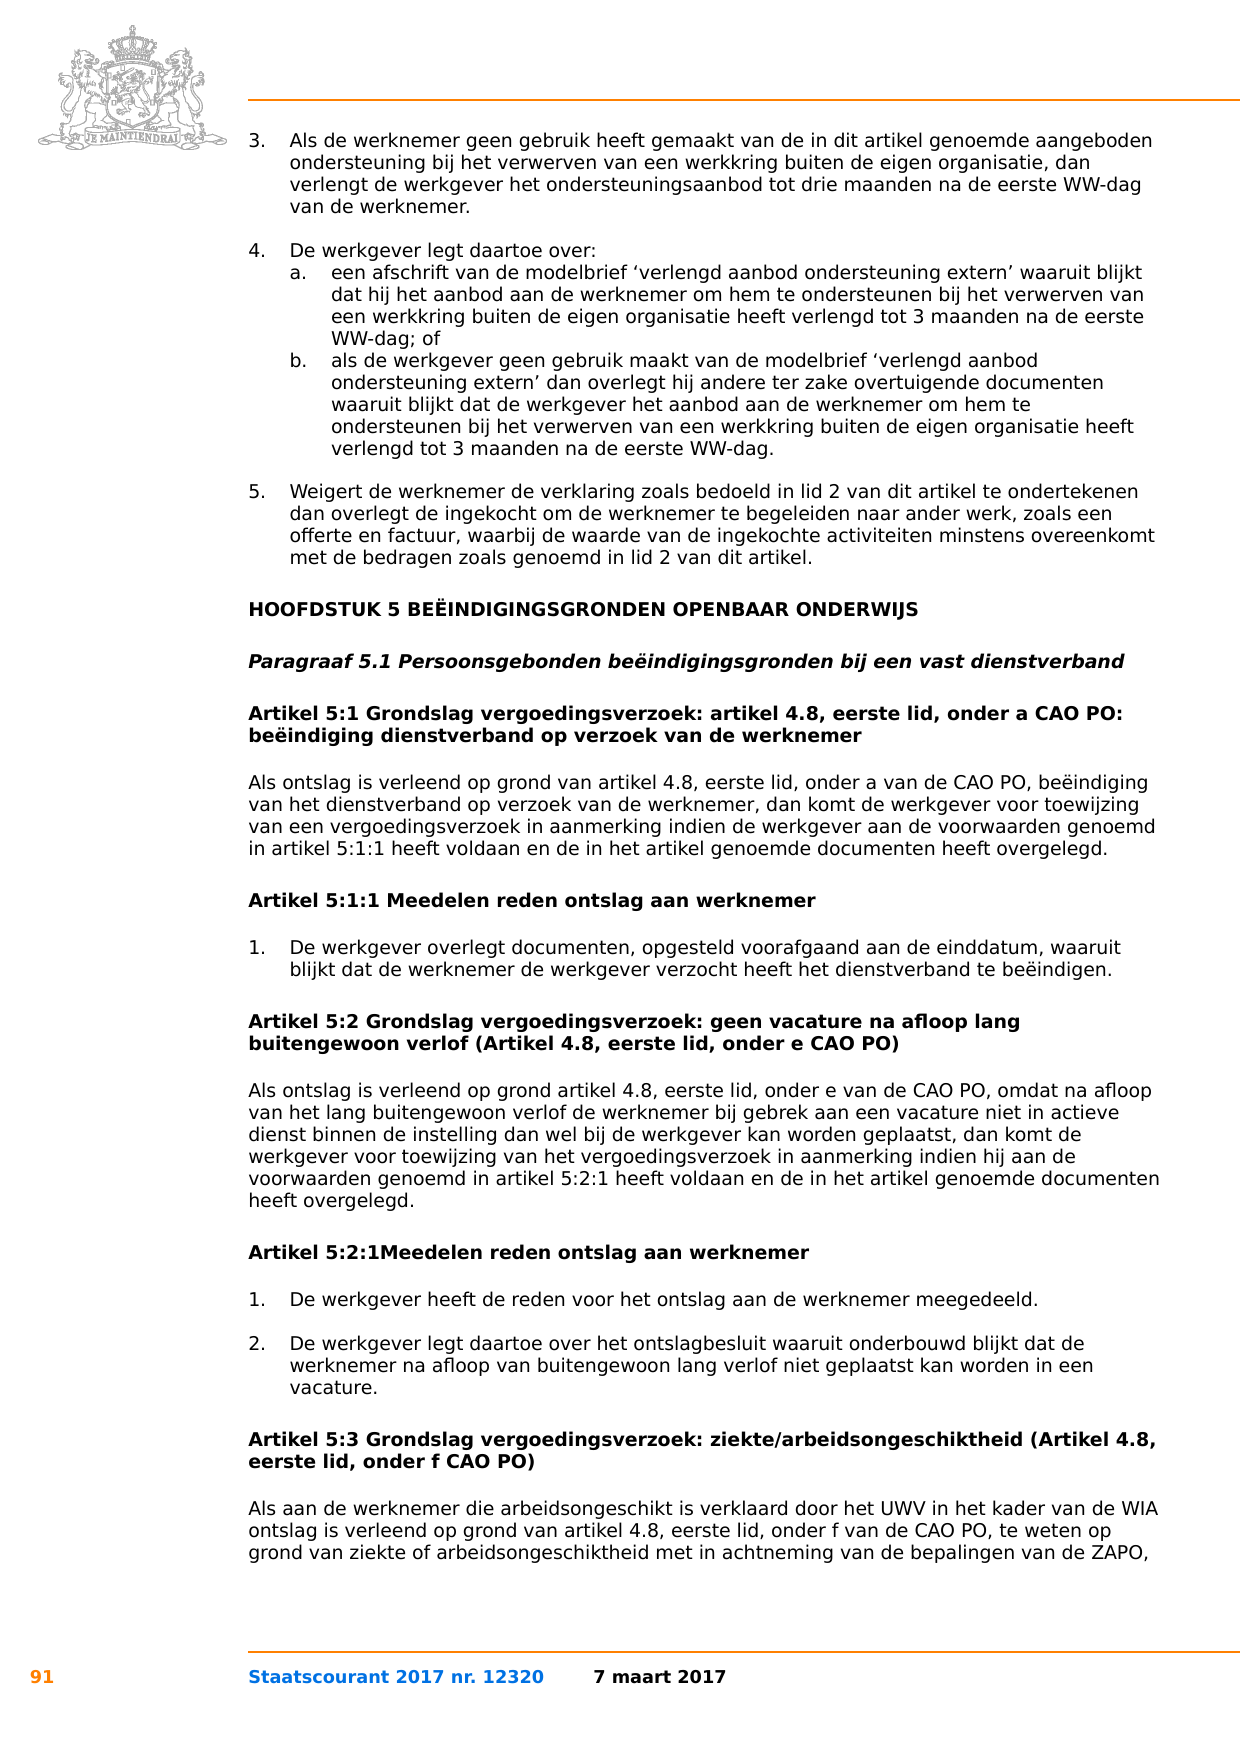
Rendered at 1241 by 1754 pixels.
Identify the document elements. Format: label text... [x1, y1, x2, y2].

text 1. De werkgever heeft de reden voor het ontslag aan de werknemer meegedeeld. [248, 1289, 1163, 1311]
text Als aan de werknemer die arbeidsongeschikt is verklaard door het UWV in het kader van de WIA ontslag is verleend op grond van artikel 4.8, eerste lid, onder f van de CAO PO, te weten op grond van ziekte of arbeidsongeschiktheid met in achtneming van de bepalingen van de ZAPO, [248, 1498, 1163, 1563]
subtitle Artikel 5:3 Grondslag vergoedingsverzoek: ziekte/arbeidsongeschiktheid (Artikel 4.8, eerste lid, onder f CAO PO) [248, 1429, 1163, 1473]
text 4. De werkgever legt daartoe over: [248, 240, 1163, 262]
subtitle Artikel 5:1:1 Meedelen reden ontslag aan werknemer [248, 890, 1163, 912]
subtitle Artikel 5:2 Grondslag vergoedingsverzoek: geen vacature na afloop lang buitengewoon verlof (Artikel 4.8, eerste lid, onder e CAO PO) [248, 1011, 1163, 1055]
text 1. De werkgever overlegt documenten, opgesteld voorafgaand aan de einddatum, waaruit blijkt dat de werknemer de werkgever verzocht heeft het dienstverband te beëindigen. [248, 937, 1163, 981]
subtitle Artikel 5:2:1Meedelen reden ontslag aan werknemer [248, 1242, 1163, 1264]
subtitle Artikel 5:1 Grondslag vergoedingsverzoek: artikel 4.8, eerste lid, onder a CAO PO: beëindiging dienstverband op verzoek van de werknemer [248, 703, 1163, 747]
text b. als de werkgever geen gebruik maakt van de modelbrief ‘verlengd aanbod ondersteuning extern’ dan overlegt hij andere ter zake overtuigende documenten waaruit blijkt dat de werkgever het aanbod aan de werknemer om hem te ondersteunen bij het verwerven van een werkkring buiten de eigen organisatie heeft verlengd tot 3 maanden na de eerste WW-dag. [289, 349, 1163, 459]
subtitle HOOFDSTUK 5 BEËINDIGINGSGRONDEN OPENBAAR ONDERWIJS [248, 599, 1163, 621]
text Als ontslag is verleend op grond artikel 4.8, eerste lid, onder e van de CAO PO, omdat na afloop van het lang buitengewoon verlof de werknemer bij gebrek aan een vacature niet in actieve dienst binnen de instelling dan wel bij de werkgever kan worden geplaatst, dan komt de werkgever voor toewijzing van het vergoedingsverzoek in aanmerking indien hij aan de voorwaarden genoemd in artikel 5:2:1 heeft voldaan en de in het artikel genoemde documenten heeft overgelegd. [248, 1080, 1163, 1212]
subtitle Paragraaf 5.1 Persoonsgebonden beëindigingsgronden bij een vast dienstverband [248, 651, 1163, 673]
text 2. De werkgever legt daartoe over het ontslagbesluit waaruit onderbouwd blijkt dat de werknemer na afloop van buitengewoon lang verlof niet geplaatst kan worden in een vacature. [248, 1333, 1163, 1399]
text Als ontslag is verleend op grond van artikel 4.8, eerste lid, onder a van de CAO PO, beëindiging van het dienstverband op verzoek van de werknemer, dan komt de werkgever voor toewijzing van een vergoedingsverzoek in aanmerking indien de werkgever aan de voorwaarden genoemd in artikel 5:1:1 heeft voldaan en de in het artikel genoemde documenten heeft overgelegd. [248, 772, 1163, 860]
text 3. Als de werknemer geen gebruik heeft gemaakt van de in dit artikel genoemde aangeboden ondersteuning bij het verwerven van een werkkring buiten de eigen organisatie, dan verlengt de werkgever het ondersteuningsaanbod tot drie maanden na de eerste WW-dag van de werknemer. [248, 130, 1163, 218]
picture [38, 25, 227, 150]
text a. een afschrift van de modelbrief ‘verlengd aanbod ondersteuning extern’ waaruit blijkt dat hij het aanbod aan de werknemer om hem te ondersteunen bij het verwerven van een werkkring buiten de eigen organisatie heeft verlengd tot 3 maanden na de eerste WW-dag; of [289, 262, 1163, 349]
text 5. Weigert de werknemer de verklaring zoals bedoeld in lid 2 van dit artikel te ondertekenen dan overlegt de ingekocht om de werknemer te begeleiden naar ander werk, zoals een offerte en factuur, waarbij de waarde van de ingekochte activiteiten minstens overeenkomt met de bedragen zoals genoemd in lid 2 van dit artikel. [248, 481, 1163, 569]
